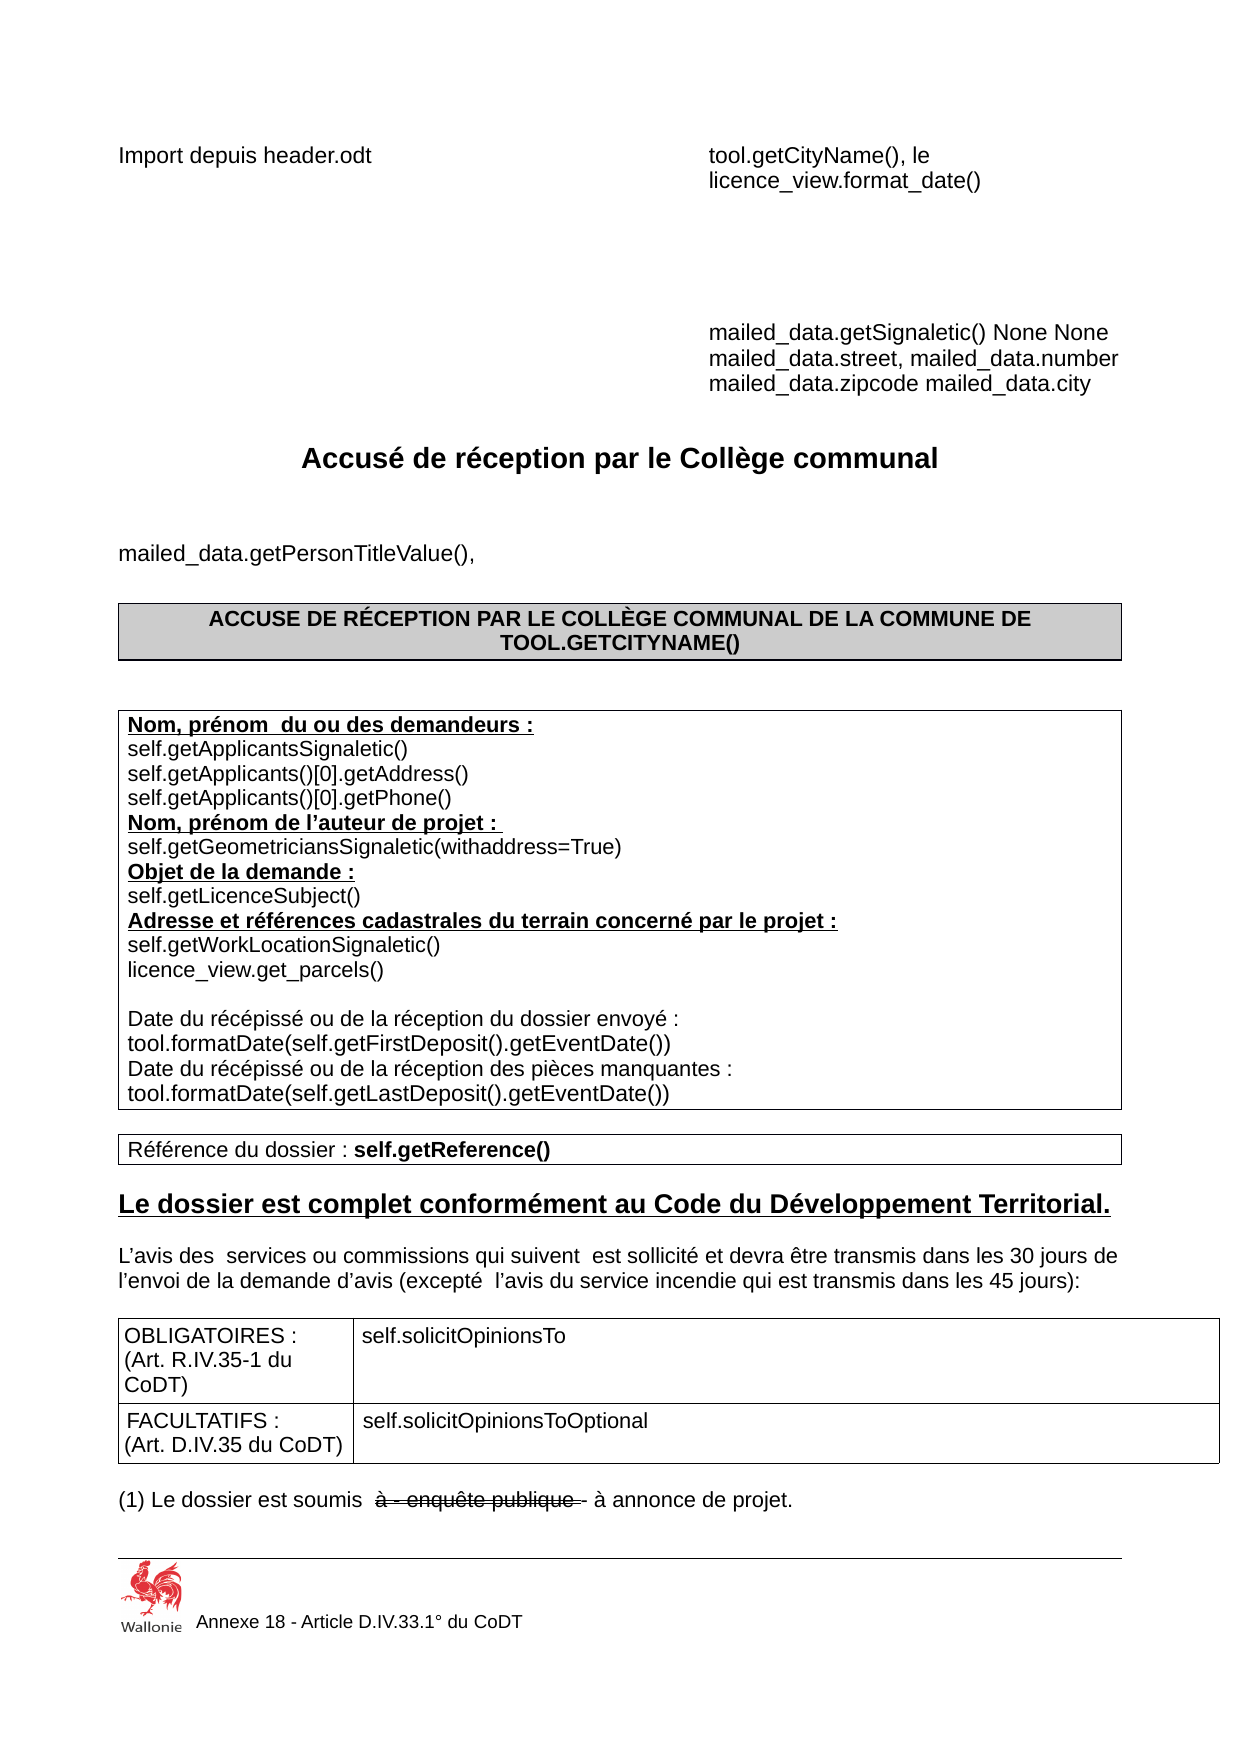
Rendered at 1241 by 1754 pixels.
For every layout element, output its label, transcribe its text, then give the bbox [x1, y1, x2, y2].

text self.getLicenceSubject() [119, 881, 1121, 905]
text Nom, prénom de l’auteur de projet : [119, 807, 1121, 832]
text Date du récépissé ou de la réception du dossier envoyé : tool.formatDate(self.getFirstDeposit().getEventDate()) [119, 1003, 1121, 1053]
text self.getApplicants()[0].getPhone() [119, 783, 1121, 807]
table_header tool.getCityName(), le licence_view.format_date() mailed_data.getSignaletic() None None mailed_data.street, mailed_data.number mailed_data.zipcode mailed_data.city [709, 143, 1123, 409]
text self.getGeometriciansSignaletic(withaddress=True) [119, 832, 1121, 856]
table_cell self.solicitOpinionsToOptional [354, 1404, 1219, 1463]
text mailed_data.getPersonTitleValue(), [118, 541, 1122, 566]
table_cell FACULTATIFS : (Art. D.IV.35 du CoDT) [119, 1404, 353, 1463]
table_header Import depuis header.odt [118, 143, 708, 409]
table_header OBLIGATOIRES : (Art. R.IV.35-1 du CoDT) [119, 1319, 353, 1403]
text self.getApplicantsSignaletic() [119, 734, 1121, 758]
text self.getWorkLocationSignaletic() [119, 930, 1121, 954]
text Référence du dossier : self.getReference() [119, 1135, 1121, 1164]
text Adresse et références cadastrales du terrain concerné par le projet : [119, 905, 1121, 930]
text self.getApplicants()[0].getAddress() [119, 758, 1121, 783]
text L’avis des services ou commissions qui suivent est sollicité et devra être transmis dans les 30 jours de l’envoi de la demande d’avis (excepté l’avis du service incendie qui est transmis dans les 45 jours): [118, 1244, 1122, 1293]
text Le dossier est complet conformément au Code du Développement Territorial. [118, 1189, 1122, 1220]
text Date du récépissé ou de la réception des pièces manquantes : tool.formatDate(self.getLastDeposit().getEventDate()) [119, 1053, 1121, 1109]
title Accusé de réception par le Collège communal [118, 442, 1122, 474]
text Objet de la demande : [119, 856, 1121, 881]
table_header self.solicitOpinionsTo [354, 1319, 1219, 1403]
text licence_view.get_parcels() [119, 954, 1121, 982]
text Nom, prénom du ou des demandeurs : [119, 711, 1121, 734]
text (1) Le dossier est soumis à - enquête publique - à annonce de projet. [118, 1488, 1122, 1512]
text ACCUSE DE RÉCEPTION PAR LE COLLÈGE COMMUNAL DE LA COMMUNE DE tool.getCityName() [119, 604, 1121, 659]
